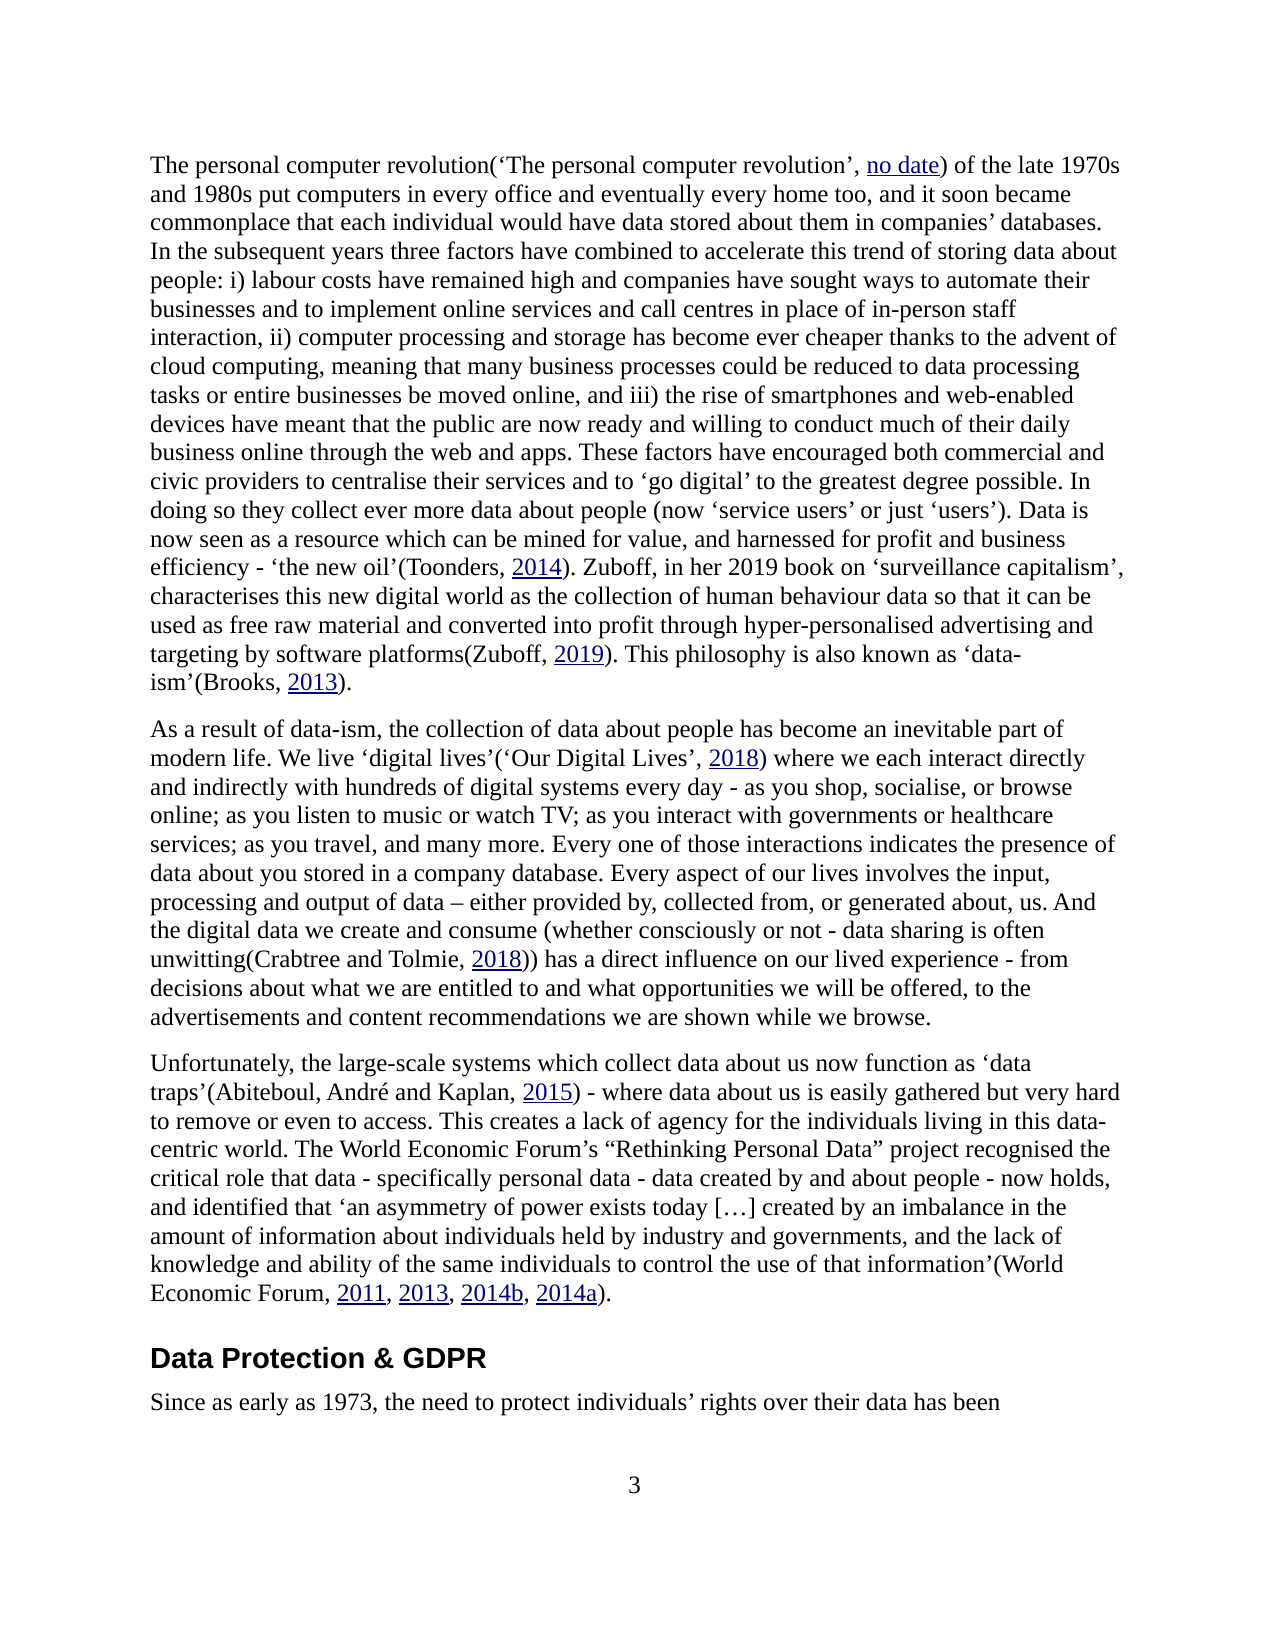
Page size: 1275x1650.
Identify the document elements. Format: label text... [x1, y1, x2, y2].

text Unfortunately, the large-scale systems which collect data about us now function as ‘data traps’(Abiteboul, André and Kaplan, 2015) - where data about us is easily gathered but very hard to remove or even to access. This creates a lack of agency for the individuals living in this data-centric world. The World Economic Forum’s “Rethinking Personal Data” project recognised the critical role that data - specifically personal data - data created by and about people - now holds, and identified that ‘an asymmetry of power exists today […] created by an imbalance in the amount of information about individuals held by industry and governments, and the lack of knowledge and ability of the same individuals to control the use of that information’(World Economic Forum, 2011, 2013, 2014b, 2014a). [150, 1048, 1125, 1307]
text As a result of data-ism, the collection of data about people has become an inevitable part of modern life. We live ‘digital lives’(‘Our Digital Lives’, 2018) where we each interact directly and indirectly with hundreds of digital systems every day - as you shop, socialise, or browse online; as you listen to music or watch TV; as you interact with governments or healthcare services; as you travel, and many more. Every one of those interactions indicates the presence of data about you stored in a company database. Every aspect of our lives involves the input, processing and output of data – either provided by, collected from, or generated about, us. And the digital data we create and consume (whether consciously or not - data sharing is often unwitting(Crabtree and Tolmie, 2018)) has a direct influence on our lived experience - from decisions about what we are entitled to and what opportunities we will be offered, to the advertisements and content recommendations we are shown while we browse. [150, 714, 1125, 1030]
subtitle Data Protection & GDPR [150, 1341, 1125, 1374]
text Since as early as 1973, the need to protect individuals’ rights over their data has been [150, 1387, 1125, 1416]
text The personal computer revolution(‘The personal computer revolution’, no date) of the late 1970s and 1980s put computers in every office and eventually every home too, and it soon became commonplace that each individual would have data stored about them in companies’ databases. In the subsequent years three factors have combined to accelerate this trend of storing data about people: i) labour costs have remained high and companies have sought ways to automate their businesses and to implement online services and call centres in place of in-person staff interaction, ii) computer processing and storage has become ever cheaper thanks to the advent of cloud computing, meaning that many business processes could be reduced to data processing tasks or entire businesses be moved online, and iii) the rise of smartphones and web-enabled devices have meant that the public are now ready and willing to conduct much of their daily business online through the web and apps. These factors have encouraged both commercial and civic providers to centralise their services and to ‘go digital’ to the greatest degree possible. In doing so they collect ever more data about people (now ‘service users’ or just ‘users’). Data is now seen as a resource which can be mined for value, and harnessed for profit and business efficiency - ‘the new oil’(Toonders, 2014). Zuboff, in her 2019 book on ‘surveillance capitalism’, characterises this new digital world as the collection of human behaviour data so that it can be used as free raw material and converted into profit through hyper-personalised advertising and targeting by software platforms(Zuboff, 2019). This philosophy is also known as ‘data-ism’(Brooks, 2013). [150, 150, 1125, 696]
